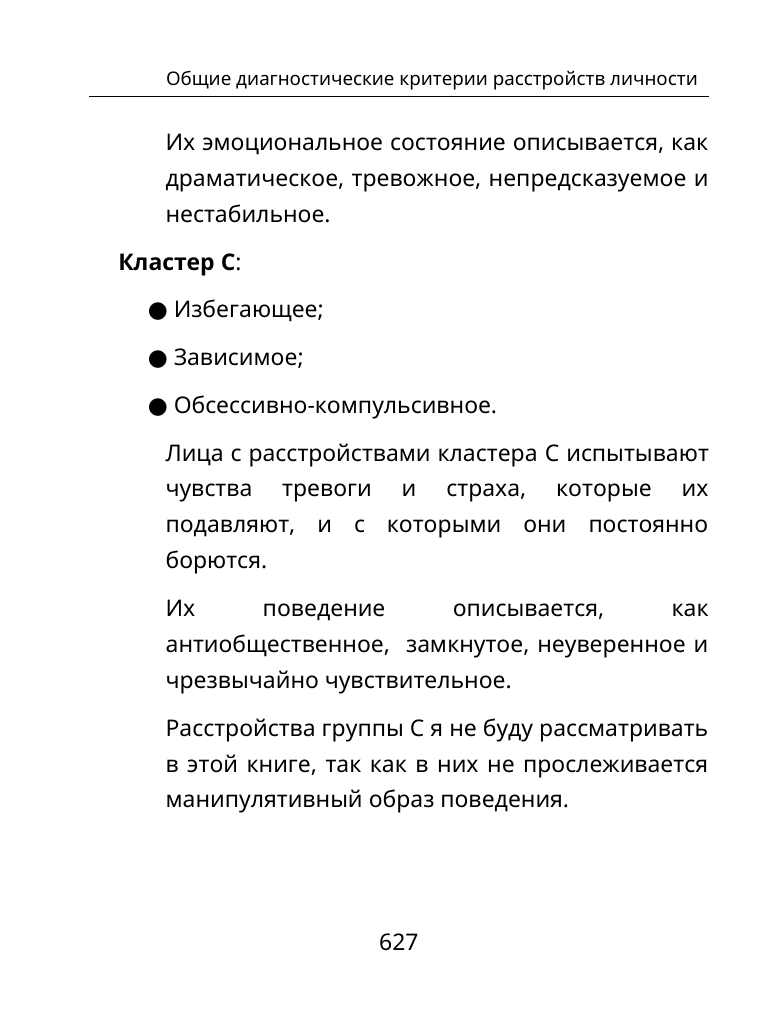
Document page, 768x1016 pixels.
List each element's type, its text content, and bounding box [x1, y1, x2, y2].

list Кластер C: [118, 246, 709, 277]
list Обсессивно-компульсивное. [148, 389, 709, 420]
list Их поведение описывается, как антиобщественное, замкнутое, неуверенное и чрезвычайно чувствительное. [148, 592, 709, 695]
list Лица с расстройствами кластера C испытывают чувства тревоги и страха, которые их подавляют, и с которыми они постоянно борются. [148, 436, 709, 576]
list Расстройства группы С я не буду рассматривать в этой книге, так как в них не прослеживается манипулятивный образ поведения. [148, 712, 709, 815]
list Зависимое; [148, 341, 709, 372]
list Их эмоциональное состояние описывается, как драматическое, тревожное, непредсказуемое и нестабильное. [148, 126, 709, 229]
list Избегающее; [148, 293, 709, 324]
